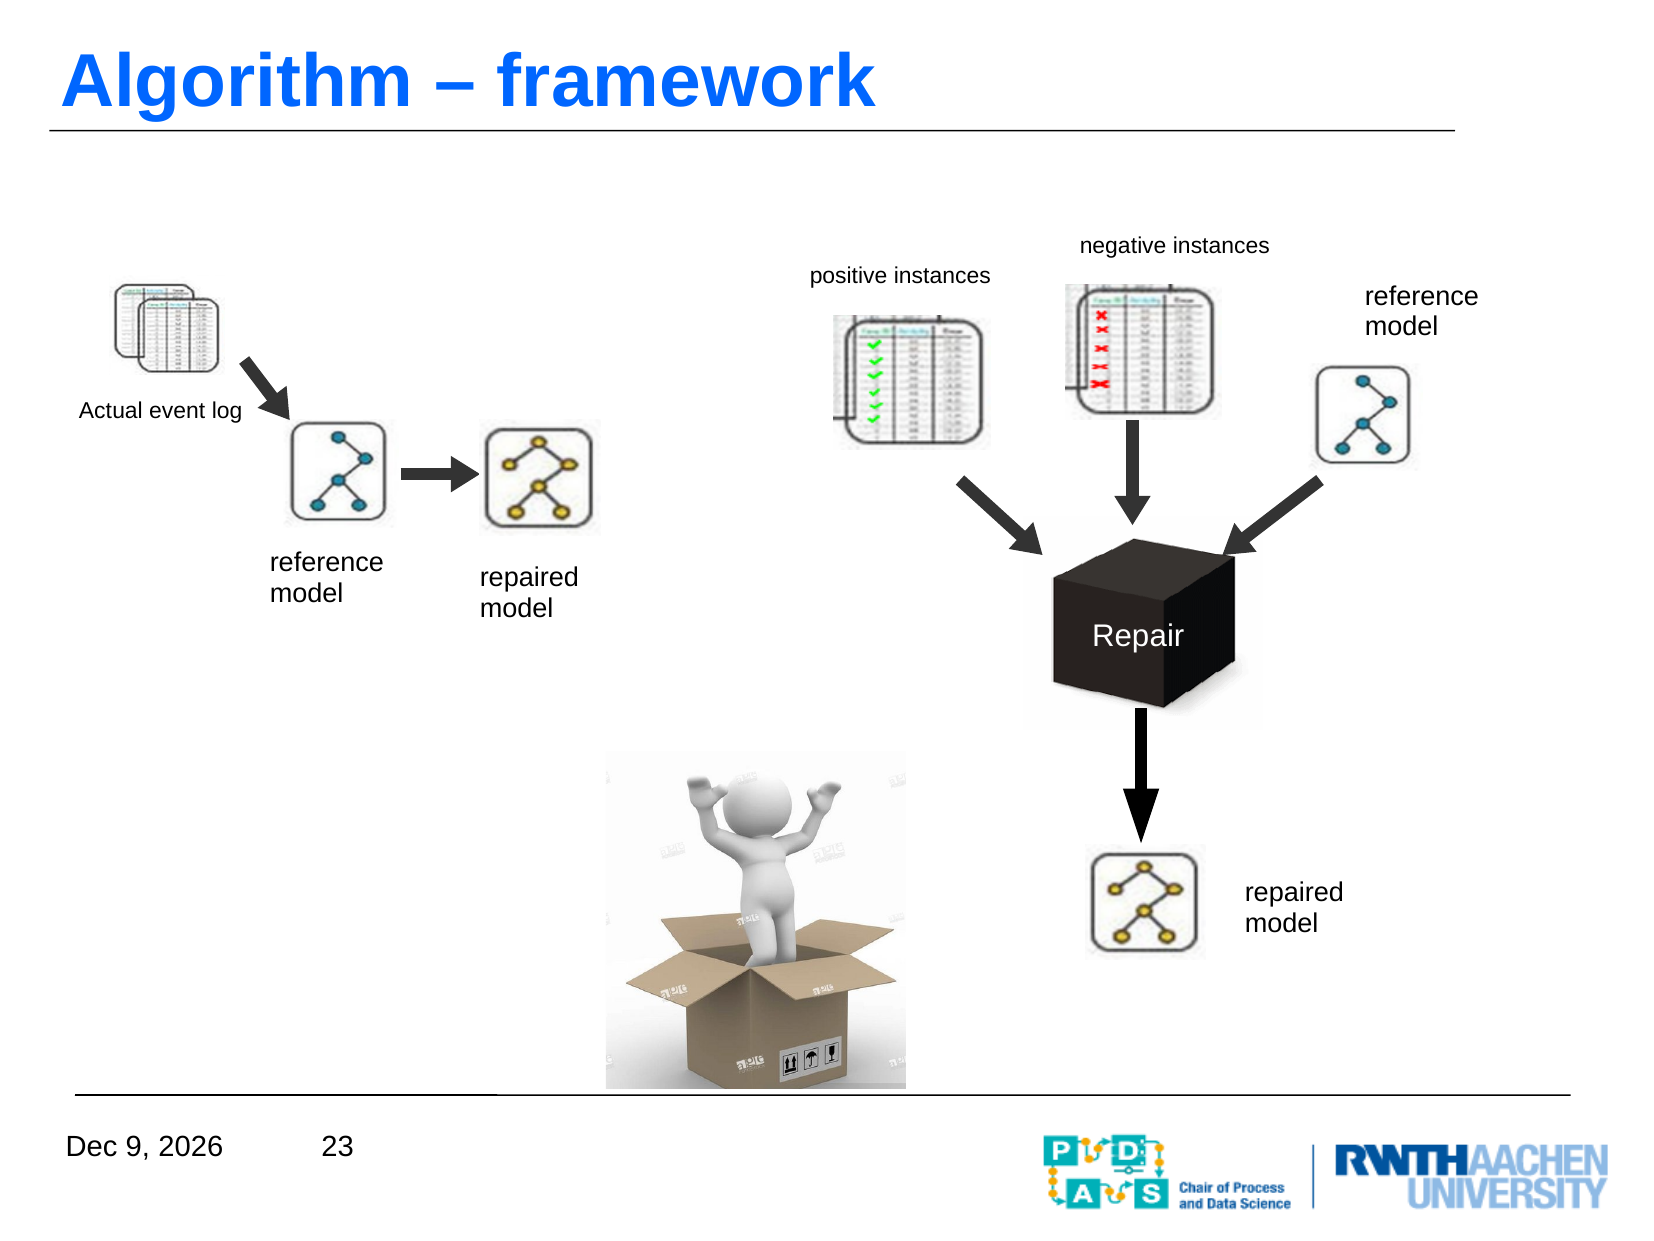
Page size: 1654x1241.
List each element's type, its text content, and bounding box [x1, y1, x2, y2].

picture [605, 751, 906, 1089]
text_box repaired model [1230, 870, 1426, 961]
picture [479, 419, 601, 536]
text_box negative instances [1065, 225, 1291, 291]
picture [109, 275, 225, 376]
picture [283, 419, 399, 528]
picture [833, 321, 991, 451]
text_box repaired model [465, 555, 661, 646]
text_box positive instances [795, 255, 1036, 321]
picture [1085, 844, 1206, 961]
picture [1023, 516, 1263, 730]
text_box Actual event log [64, 390, 275, 436]
picture [1065, 291, 1222, 420]
text_box reference model [1350, 273, 1546, 364]
picture [1005, 1090, 1647, 1241]
title Algorithm – framework [60, 30, 1549, 131]
text_box Repair [1077, 610, 1213, 661]
picture [1308, 363, 1423, 471]
text_box reference model [255, 540, 451, 631]
